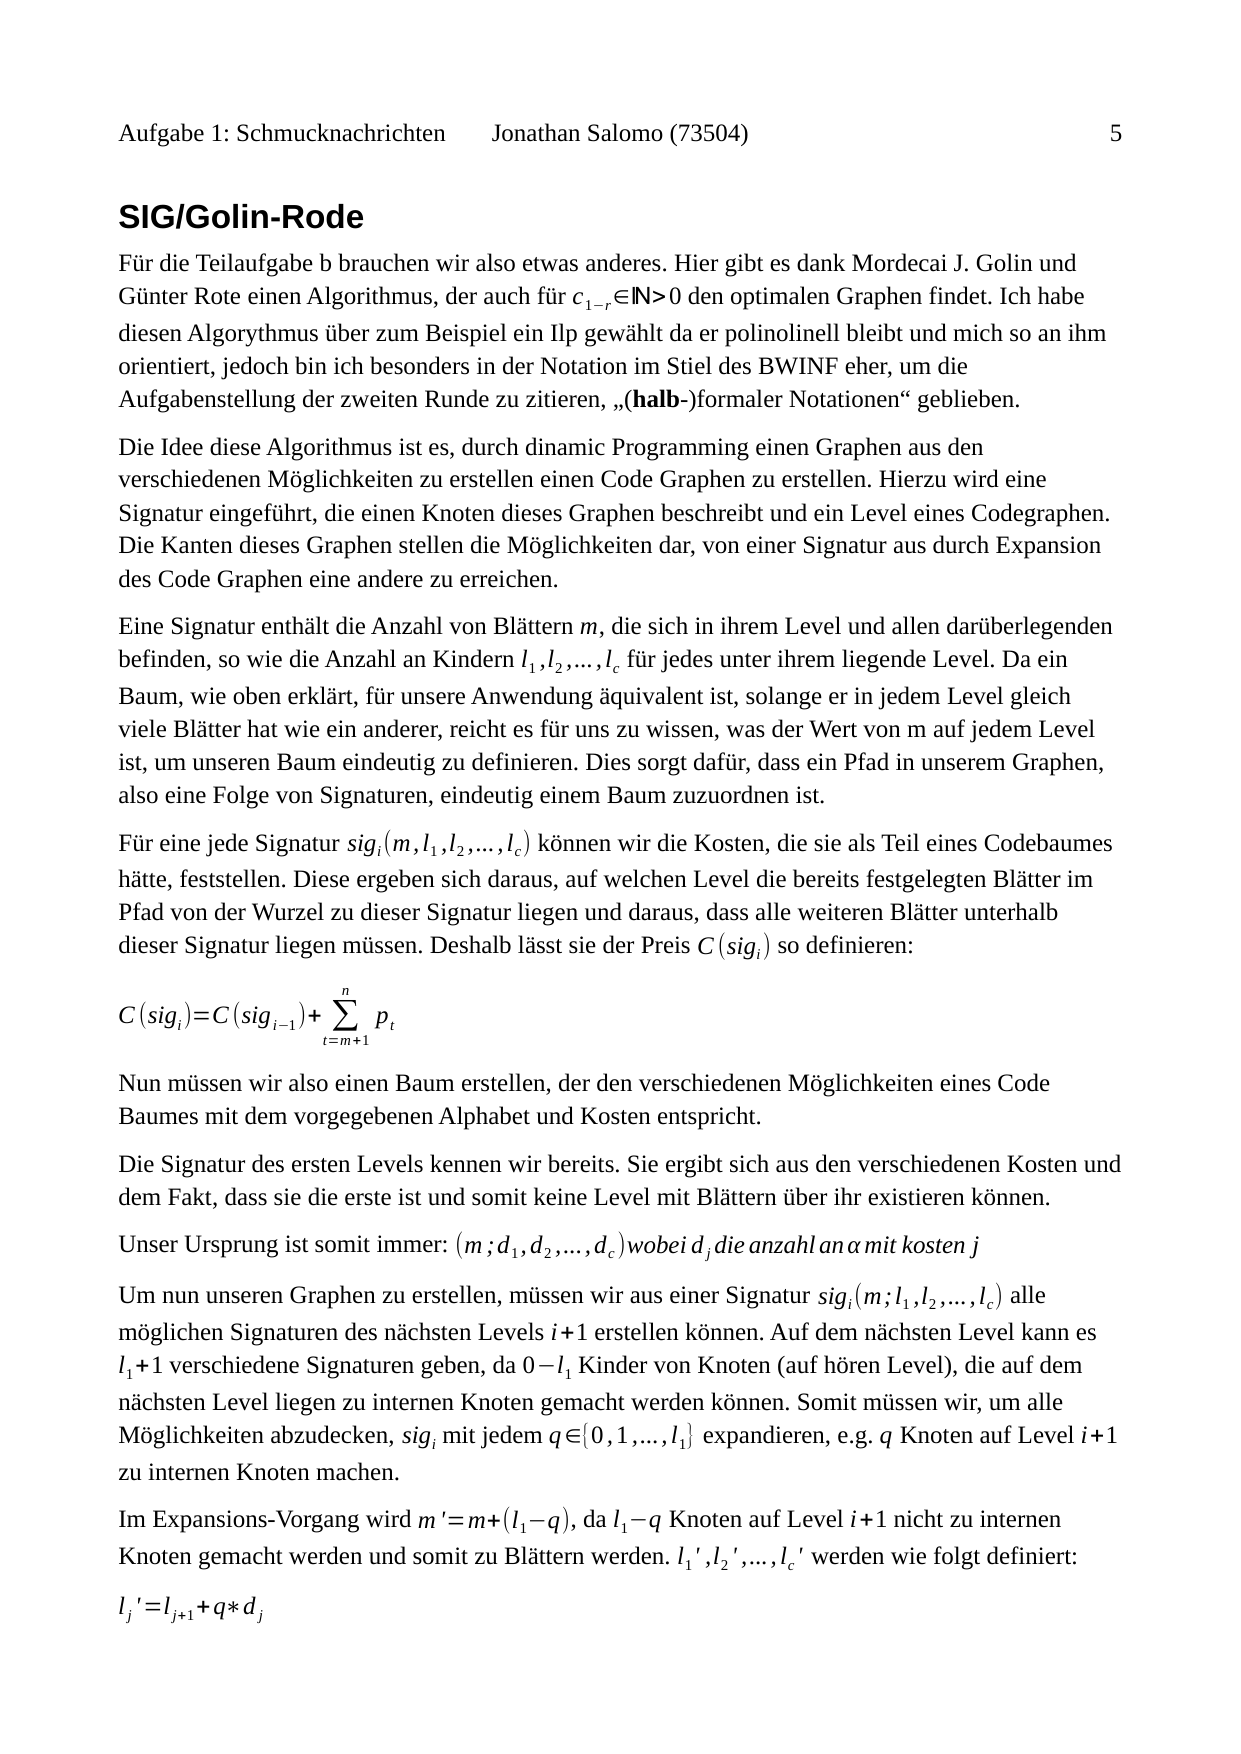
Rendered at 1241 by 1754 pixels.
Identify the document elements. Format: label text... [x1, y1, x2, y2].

text Für eine jede Signatur können wir die Kosten, die sie als Teil eines Codebaumes hätte, feststellen. Diese ergeben sich daraus, auf welchen Level die bereits festgelegten Blätter im Pfad von der Wurzel zu dieser Signatur liegen und daraus, dass alle weiteren Blätter unterhalb dieser Signatur liegen müssen. Deshalb lässt sie der Preis so definieren: [118, 828, 1122, 963]
subtitle SIG/Golin-Rode [118, 197, 1122, 236]
text Die Signatur des ersten Levels kennen wir bereits. Sie ergibt sich aus den verschiedenen Kosten und dem Fakt, dass sie die erste ist und somit keine Level mit Blättern über ihr existieren können. [118, 1149, 1122, 1210]
text Um nun unseren Graphen zu erstellen, müssen wir aus einer Signatur alle möglichen Signaturen des nächsten Levels erstellen können. Auf dem nächsten Level kann es verschiedene Signaturen geben, da Kinder von Knoten (auf hören Level), die auf dem nächsten Level liegen zu internen Knoten gemacht werden können. Somit müssen wir, um alle Möglichkeiten abzudecken, mit jedem expandieren, e.g. Knoten auf Level zu internen Knoten machen. [118, 1281, 1122, 1486]
text Eine Signatur enthält die Anzahl von Blättern , die sich in ihrem Level und allen darüberlegenden befinden, so wie die Anzahl an Kindern für jedes unter ihrem liegende Level. Da ein Baum, wie oben erklärt, für unsere Anwendung äquivalent ist, solange er in jedem Level gleich viele Blätter hat wie ein anderer, reicht es für uns zu wissen, was der Wert von m auf jedem Level ist, um unseren Baum eindeutig zu definieren. Dies sorgt dafür, dass ein Pfad in unserem Graphen, also eine Folge von Signaturen, eindeutig einem Baum zuzuordnen ist. [118, 611, 1122, 809]
text Im Expansions-Vorgang wird , da Knoten auf Level nicht zu internen Knoten gemacht werden und somit zu Blättern werden. werden wie folgt definiert: [118, 1504, 1122, 1574]
text Die Idee diese Algorithmus ist es, durch dinamic Programming einen Graphen aus den verschiedenen Möglichkeiten zu erstellen einen Code Graphen zu erstellen. Hierzu wird eine Signatur eingeführt, die einen Knoten dieses Graphen beschreibt und ein Level eines Codegraphen. Die Kanten dieses Graphen stellen die Möglichkeiten dar, von einer Signatur aus durch Expansion des Code Graphen eine andere zu erreichen. [118, 432, 1122, 592]
text Unser Ursprung ist somit immer: [118, 1229, 1122, 1262]
text Nun müssen wir also einen Baum erstellen, der den verschiedenen Möglichkeiten eines Code Baumes mit dem vorgegebenen Alphabet und Kosten entspricht. [118, 1068, 1122, 1130]
text Für die Teilaufgabe b brauchen wir also etwas anderes. Hier gibt es dank Mordecai J. Golin und Günter Rote einen Algorithmus, der auch für den optimalen Graphen findet. Ich habe diesen Algorythmus über zum Beispiel ein Ilp gewählt da er polinolinell bleibt und mich so an ihm orientiert, jedoch bin ich besonders in der Notation im Stiel des BWINF eher, um die Aufgabenstellung der zweiten Runde zu zitieren, „(halb-)formaler Notationen“ geblieben. [118, 248, 1122, 413]
